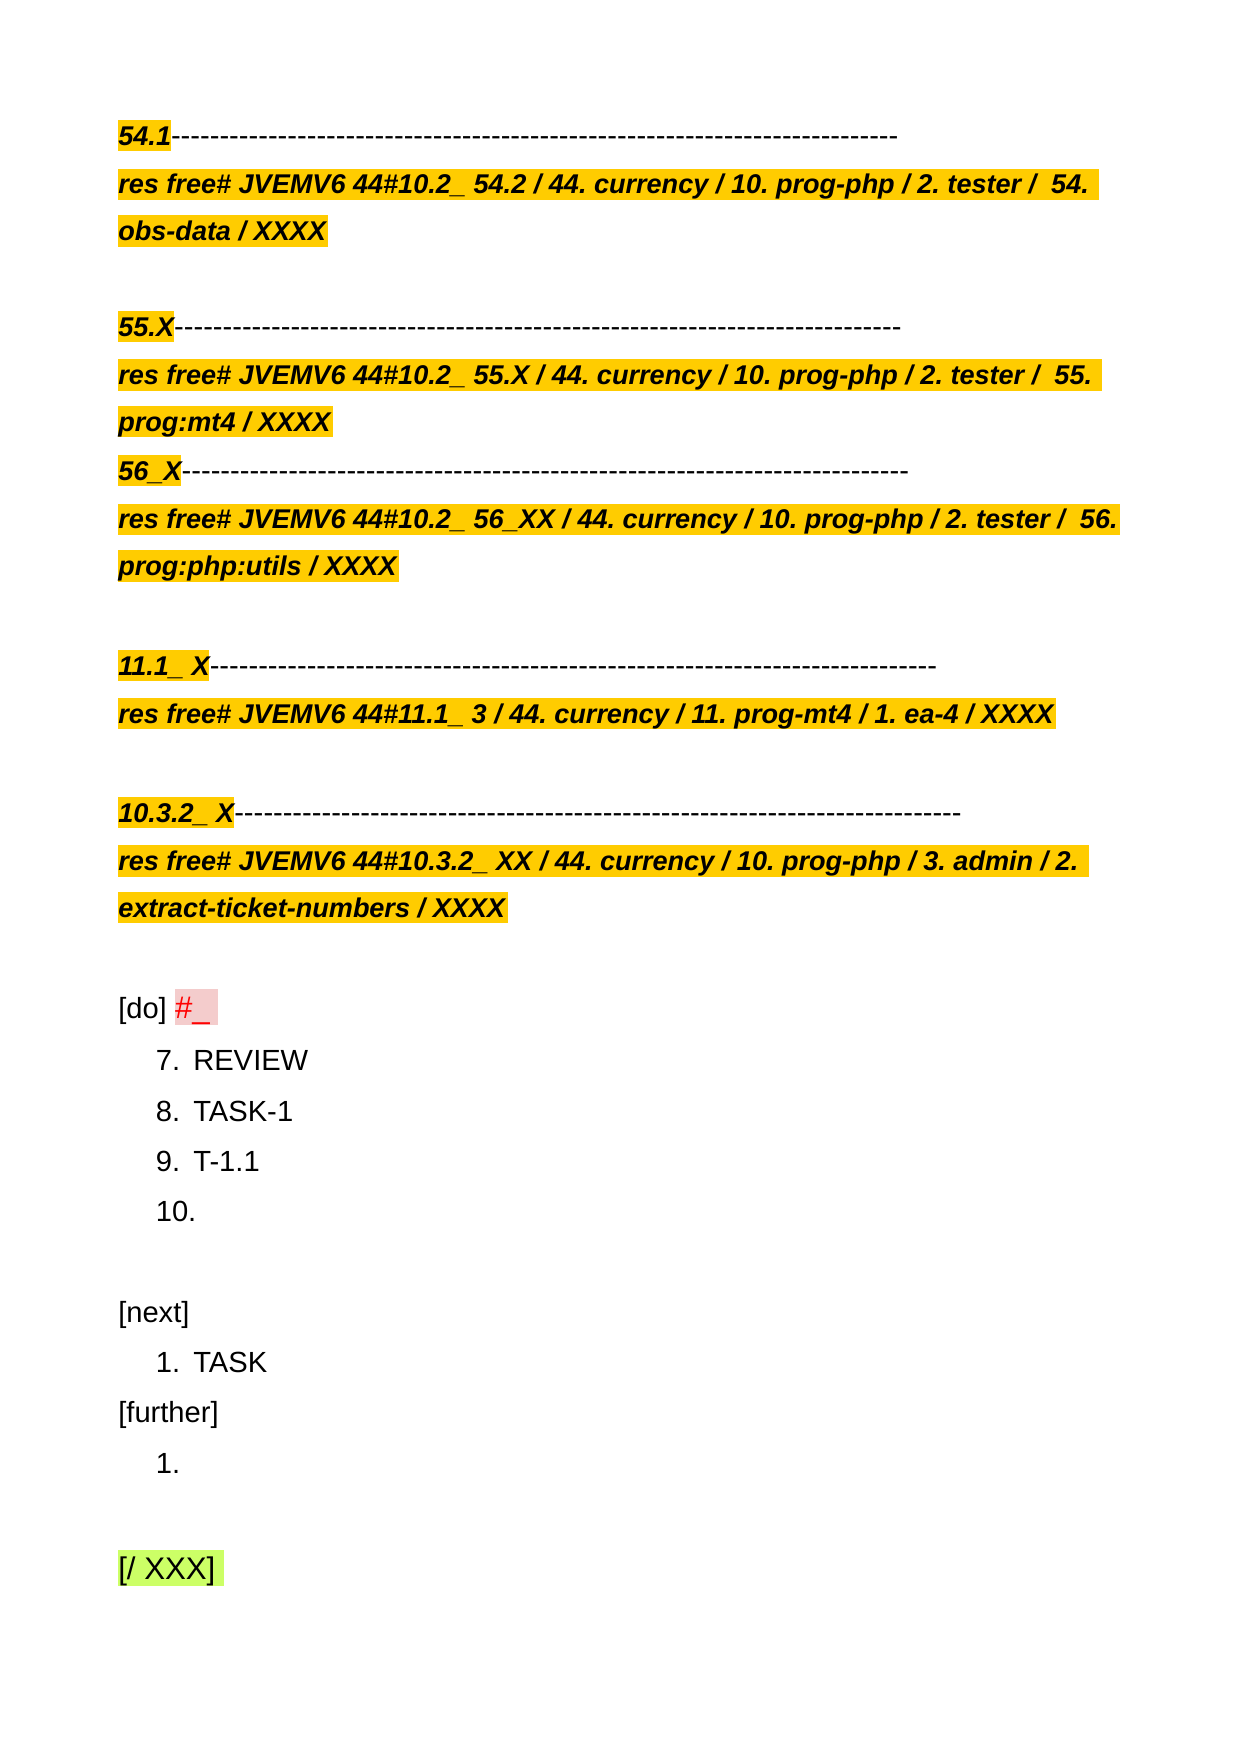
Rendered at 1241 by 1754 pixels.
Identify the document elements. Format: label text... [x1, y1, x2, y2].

list TASK [156, 1345, 1122, 1379]
text 55.X--------------------------------------------------------------------------- [118, 309, 1122, 343]
text [do] #_ [118, 989, 1122, 1025]
text [/ XXX] [118, 1496, 1122, 1586]
text [further] [118, 1395, 1122, 1429]
text [next] [118, 1295, 1122, 1328]
list T-1.1 [156, 1144, 1122, 1177]
text res free# JVEMV6 44#11.1_ 3 / 44. currency / 11. prog-mt4 / 1. ea-4 / XXXX [118, 698, 1122, 729]
list TASK-1 [156, 1093, 1122, 1127]
text res free# JVEMV6 44#10.3.2_ XX / 44. currency / 10. prog-php / 3. admin / 2. extract-ticket-numbers / XXXX [118, 845, 1122, 923]
text 10.3.2_ X--------------------------------------------------------------------------- [118, 795, 1122, 828]
text res free# JVEMV6 44#10.2_ 56_XX / 44. currency / 10. prog-php / 2. tester / 56. prog:php:utils / XXXX [118, 503, 1122, 582]
text 56_X--------------------------------------------------------------------------- [118, 453, 1122, 487]
text res free# JVEMV6 44#10.2_ 55.X / 44. currency / 10. prog-php / 2. tester / 55. prog:mt4 / XXXX [118, 359, 1122, 437]
text res free# JVEMV6 44#10.2_ 54.2 / 44. currency / 10. prog-php / 2. tester / 54. obs-data / XXXX [118, 168, 1122, 247]
text 54.1--------------------------------------------------------------------------- [118, 118, 1122, 152]
text 11.1_ X--------------------------------------------------------------------------- [118, 647, 1122, 681]
list REVIEW [156, 1043, 1122, 1077]
